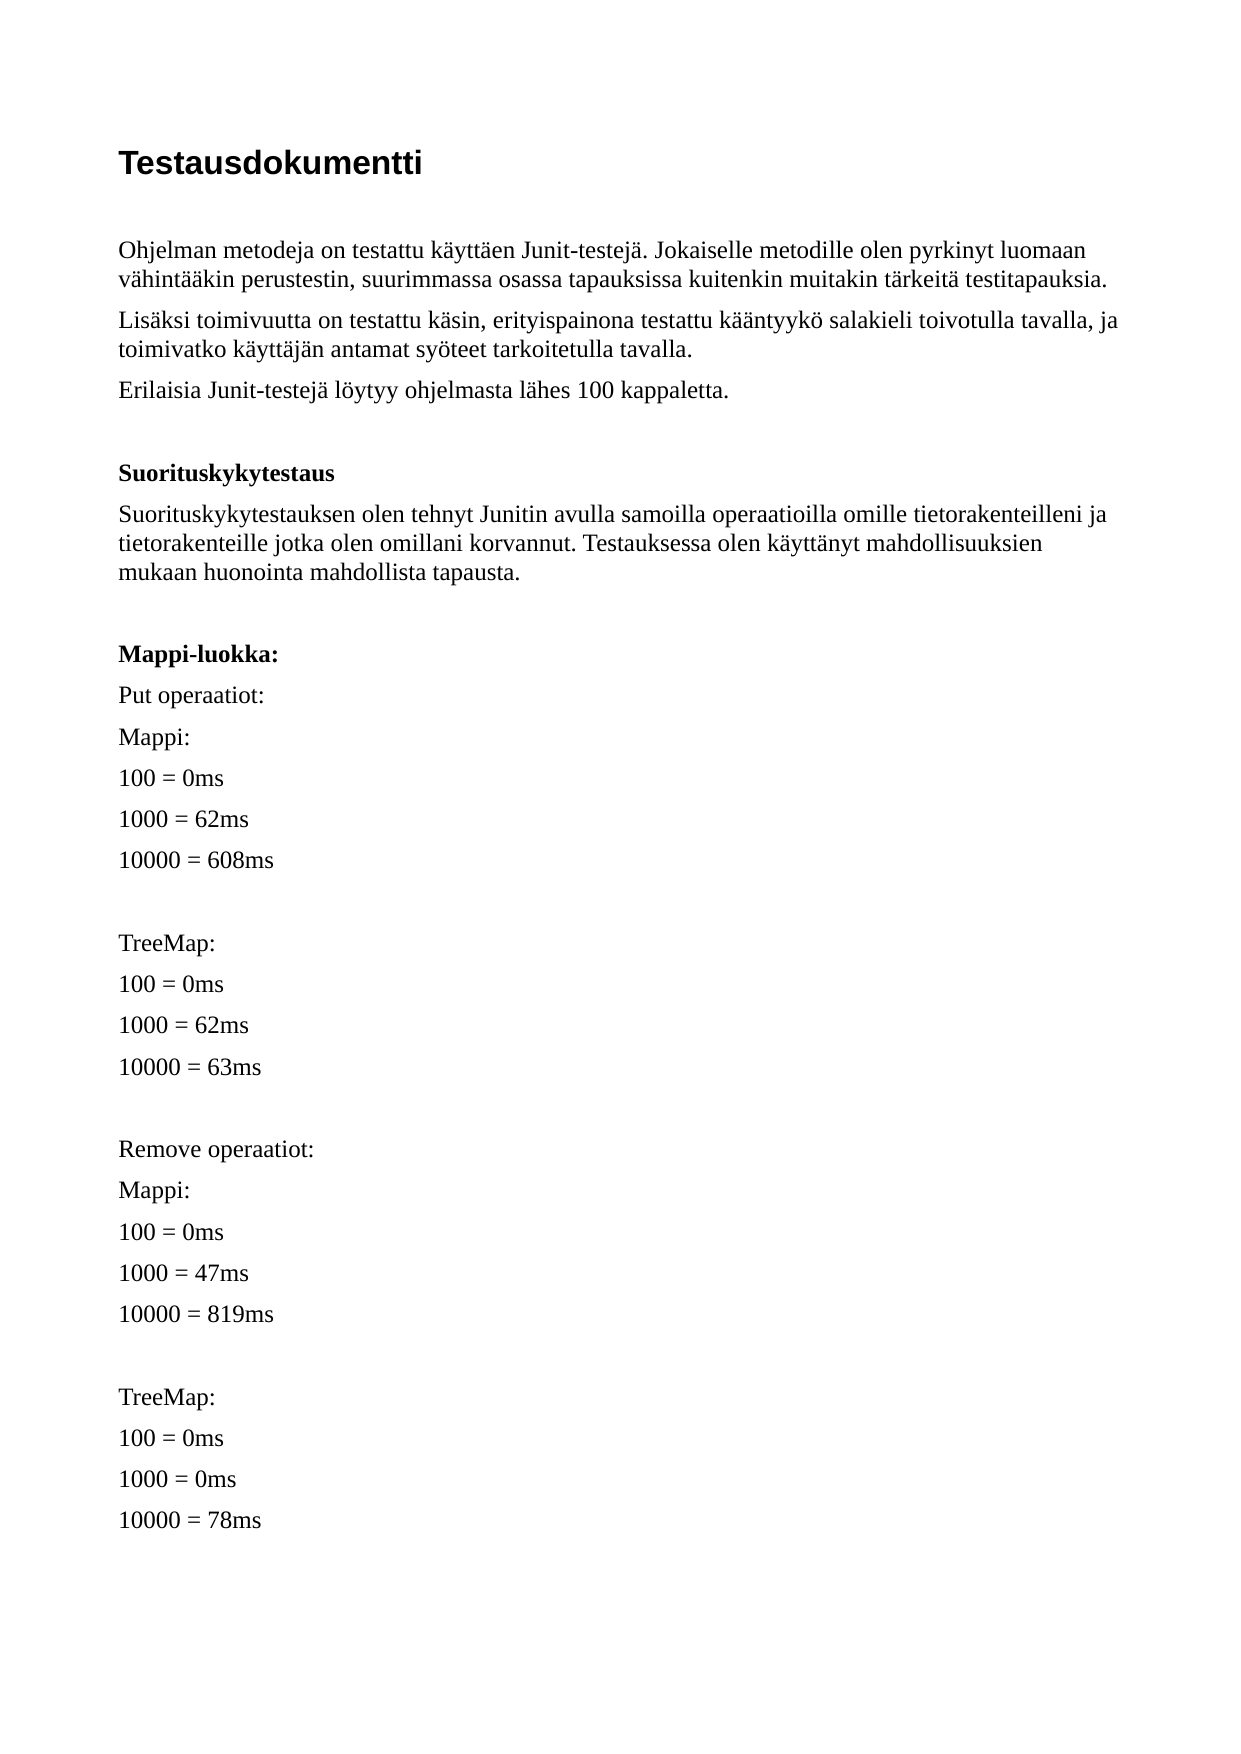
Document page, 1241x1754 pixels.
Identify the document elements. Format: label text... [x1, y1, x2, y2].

text 1000 = 62ms [118, 804, 1122, 833]
text 10000 = 78ms [118, 1506, 1122, 1534]
text 1000 = 0ms [118, 1464, 1122, 1493]
text Remove operaatiot: [118, 1134, 1122, 1163]
text 10000 = 608ms [118, 846, 1122, 874]
text Mappi: [118, 722, 1122, 751]
text 100 = 0ms [118, 969, 1122, 998]
text Suorituskykytestaus [118, 458, 1122, 487]
text 100 = 0ms [118, 763, 1122, 792]
subtitle Testausdokumentti [118, 143, 1122, 182]
text 10000 = 63ms [118, 1052, 1122, 1081]
text Suorituskykytestauksen olen tehnyt Junitin avulla samoilla operaatioilla omille tietorakenteilleni ja tietorakenteille jotka olen omillani korvannut. Testauksessa olen käyttänyt mahdollisuuksien mukaan huonointa mahdollista tapausta. [118, 499, 1122, 586]
text TreeMap: [118, 1382, 1122, 1411]
text Erilaisia Junit-testejä löytyy ohjelmasta lähes 100 kappaletta. [118, 376, 1122, 404]
text Mappi-luokka: [118, 639, 1122, 668]
text 10000 = 819ms [118, 1299, 1122, 1328]
text Put operaatiot: [118, 681, 1122, 709]
text Ohjelman metodeja on testattu käyttäen Junit-testejä. Jokaiselle metodille olen pyrkinyt luomaan vähintääkin perustestin, suurimmassa osassa tapauksissa kuitenkin muitakin tärkeitä testitapauksia. [118, 236, 1122, 293]
text 1000 = 47ms [118, 1258, 1122, 1287]
text 100 = 0ms [118, 1217, 1122, 1246]
text TreeMap: [118, 928, 1122, 957]
text Lisäksi toimivuutta on testattu käsin, erityispainona testattu kääntyykö salakieli toivotulla tavalla, ja toimivatko käyttäjän antamat syöteet tarkoitetulla tavalla. [118, 306, 1122, 363]
text 1000 = 62ms [118, 1011, 1122, 1039]
text 100 = 0ms [118, 1423, 1122, 1452]
text Mappi: [118, 1176, 1122, 1204]
